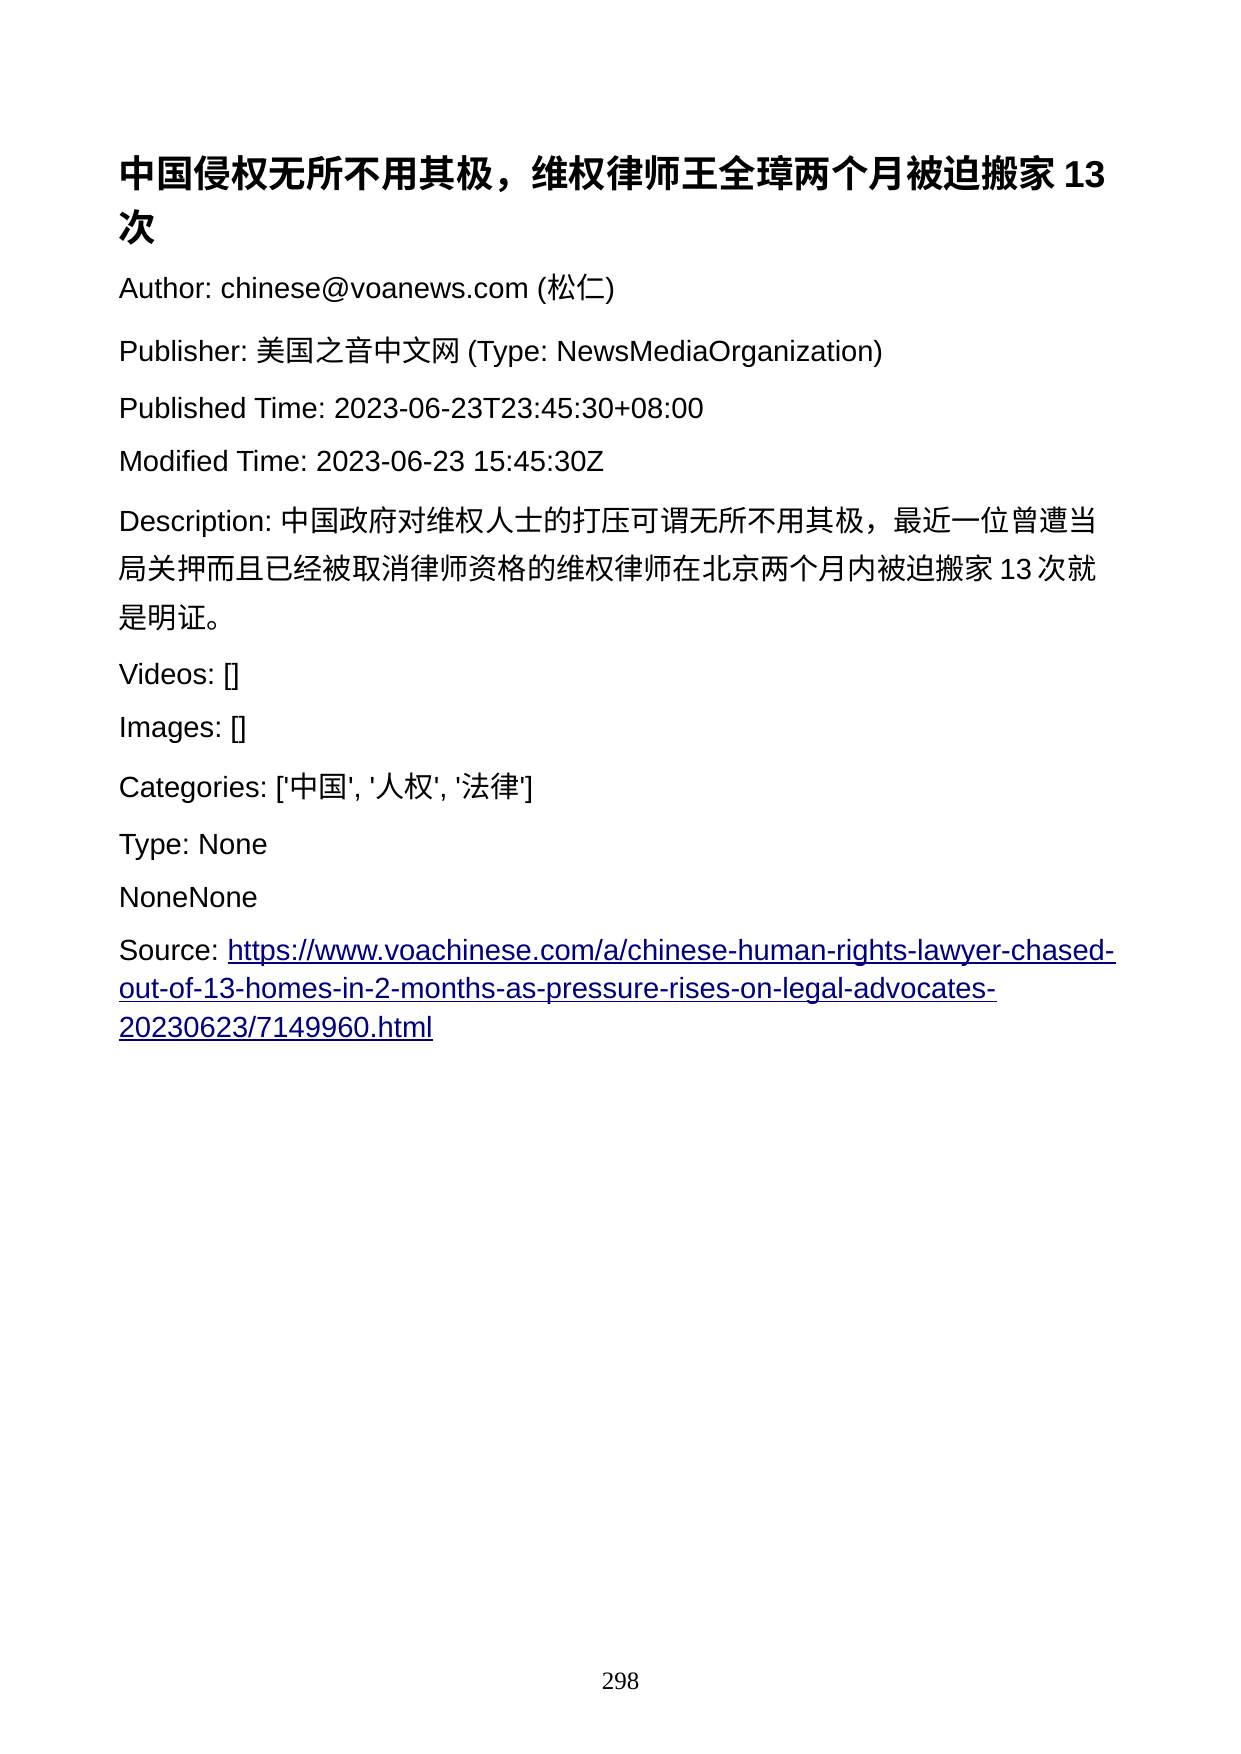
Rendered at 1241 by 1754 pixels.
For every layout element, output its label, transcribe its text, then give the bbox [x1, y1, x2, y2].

text Videos: [] [118, 657, 1122, 691]
text Publisher: 美国之音中文网 (Type: NewsMediaOrganization) [118, 328, 1122, 370]
subtitle 中国侵权无所不用其极，维权律师王全璋两个月被迫搬家13次 [118, 143, 1122, 252]
text Source: https://www.voachinese.com/a/chinese-human-rights-lawyer-chased-out-of-13-homes-in-2-months-as-pressure-rises-on-legal-advocates-20230623/7149960.html [118, 933, 1122, 1043]
text Modified Time: 2023-06-23 15:45:30Z [118, 444, 1122, 477]
text Published Time: 2023-06-23T23:45:30+08:00 [118, 391, 1122, 424]
text Images: [] [118, 710, 1122, 744]
text Categories: ['中国', '人权', '法律'] [118, 763, 1122, 806]
text NoneNone [118, 880, 1122, 913]
text Description: 中国政府对维权人士的打压可谓无所不用其极，最近一位曾遭当局关押而且已经被取消律师资格的维权律师在北京两个月内被迫搬家13次就是明证。 [118, 497, 1122, 636]
text Type: None [118, 827, 1122, 860]
text Author: chinese@voanews.com (松仁) [118, 264, 1122, 307]
